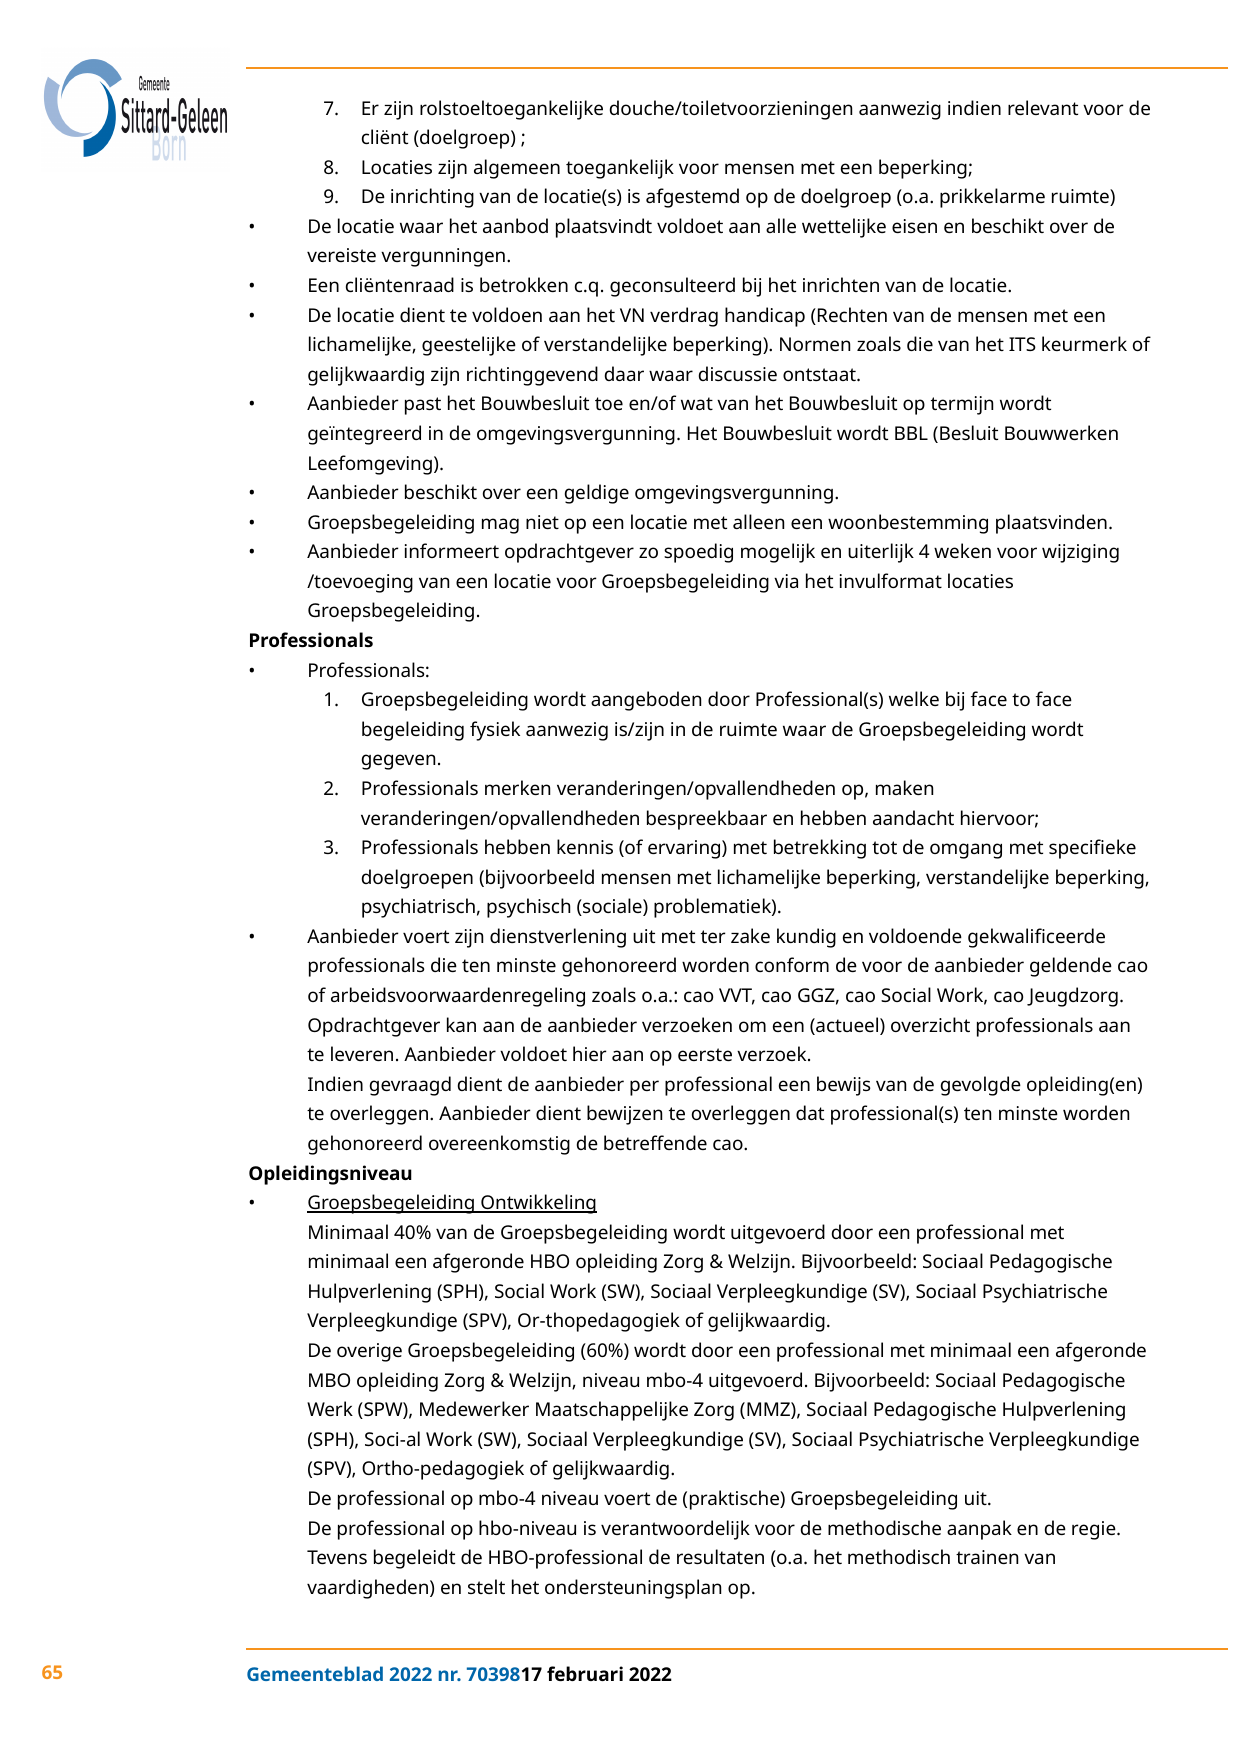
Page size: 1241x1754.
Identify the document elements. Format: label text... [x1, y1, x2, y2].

list Een cliëntenraad is betrokken c.q. geconsulteerd bij het inrichten van de locatie. [248, 272, 1152, 298]
list Minimaal 40% van de Groepsbegeleiding wordt uitgevoerd door een professional met minimaal een afgeronde HBO opleiding Zorg & Welzijn. Bijvoorbeeld: Sociaal Pedagogische Hulpverlening (SPH), Social Work (SW), Sociaal Verpleegkundige (SV), Sociaal Psychiatrische Verpleegkundige (SPV), Or-thopedagogiek of gelijkwaardig. [248, 1219, 1152, 1333]
list De professional op mbo-4 niveau voert de (praktische) Groepsbegeleiding uit. [248, 1485, 1152, 1511]
list Indien gevraagd dient de aanbieder per professional een bewijs van de gevolgde opleiding(en) te overleggen. Aanbieder dient bewijzen te overleggen dat professional(s) ten minste worden gehonoreerd overeenkomstig de betreffende cao. [248, 1071, 1152, 1156]
list Opdrachtgever kan aan de aanbieder verzoeken om een (actueel) overzicht professionals aan te leveren. Aanbieder voldoet hier aan op eerste verzoek. [248, 1012, 1152, 1067]
text Professionals [248, 627, 1152, 653]
list Aanbieder beschikt over een geldige omgevingsvergunning. [248, 479, 1152, 505]
list Er zijn rolstoeltoegankelijke douche/toiletvoorzieningen aanwezig indien relevant voor de cliënt (doelgroep) ; [323, 95, 1152, 150]
list Locaties zijn algemeen toegankelijk voor mensen met een beperking; [323, 154, 1152, 180]
list De locatie dient te voldoen aan het VN verdrag handicap (Rechten van de mensen met een lichamelijke, geestelijke of verstandelijke beperking). Normen zoals die van het ITS keurmerk of gelijkwaardig zijn richtinggevend daar waar discussie ontstaat. [248, 302, 1152, 387]
list Professionals: [248, 657, 1152, 683]
list Professionals merken veranderingen/opvallendheden op, maken veranderingen/opvallendheden bespreekbaar en hebben aandacht hiervoor; [323, 775, 1152, 831]
picture [41, 47, 231, 172]
list Aanbieder voert zijn dienstverlening uit met ter zake kundig en voldoende gekwalificeerde professionals die ten minste gehonoreerd worden conform de voor de aanbieder geldende cao of arbeidsvoorwaardenregeling zoals o.a.: cao VVT, cao GGZ, cao Social Work, cao Jeugdzorg. [248, 923, 1152, 1008]
list Groepsbegeleiding wordt aangeboden door Professional(s) welke bij face to face begeleiding fysiek aanwezig is/zijn in de ruimte waar de Groepsbegeleiding wordt gegeven. [323, 686, 1152, 771]
list Aanbieder past het Bouwbesluit toe en/of wat van het Bouwbesluit op termijn wordt geïntegreerd in de omgevingsvergunning. Het Bouwbesluit wordt BBL (Besluit Bouwwerken Leefomgeving). [248, 391, 1152, 476]
list Groepsbegeleiding mag niet op een locatie met alleen een woonbestemming plaatsvinden. [248, 509, 1152, 535]
list De locatie waar het aanbod plaatsvindt voldoet aan alle wettelijke eisen en beschikt over de vereiste vergunningen. [248, 213, 1152, 268]
list Professionals hebben kennis (of ervaring) met betrekking tot de omgang met specifieke doelgroepen (bijvoorbeeld mensen met lichamelijke beperking, verstandelijke beperking, psychiatrisch, psychisch (sociale) problematiek). [323, 834, 1152, 919]
list Groepsbegeleiding Ontwikkeling [248, 1189, 1152, 1215]
list De overige Groepsbegeleiding (60%) wordt door een professional met minimaal een afgeronde MBO opleiding Zorg & Welzijn, niveau mbo-4 uitgevoerd. Bijvoorbeeld: Sociaal Pedagogische Werk (SPW), Medewerker Maatschappelijke Zorg (MMZ), Sociaal Pedagogische Hulpverlening (SPH), Soci-al Work (SW), Sociaal Verpleegkundige (SV), Sociaal Psychiatrische Verpleegkundige (SPV), Ortho-pedagogiek of gelijkwaardig. [248, 1337, 1152, 1481]
text Opleidingsniveau [248, 1160, 1152, 1186]
list Aanbieder informeert opdrachtgever zo spoedig mogelijk en uiterlijk 4 weken voor wijziging /toevoeging van een locatie voor Groepsbegeleiding via het invulformat locaties Groepsbegeleiding. [248, 538, 1152, 623]
list De inrichting van de locatie(s) is afgestemd op de doelgroep (o.a. prikkelarme ruimte) [323, 183, 1152, 209]
list De professional op hbo-niveau is verantwoordelijk voor de methodische aanpak en de regie. Tevens begeleidt de HBO-professional de resultaten (o.a. het methodisch trainen van vaardigheden) en stelt het ondersteuningsplan op. [248, 1515, 1152, 1600]
